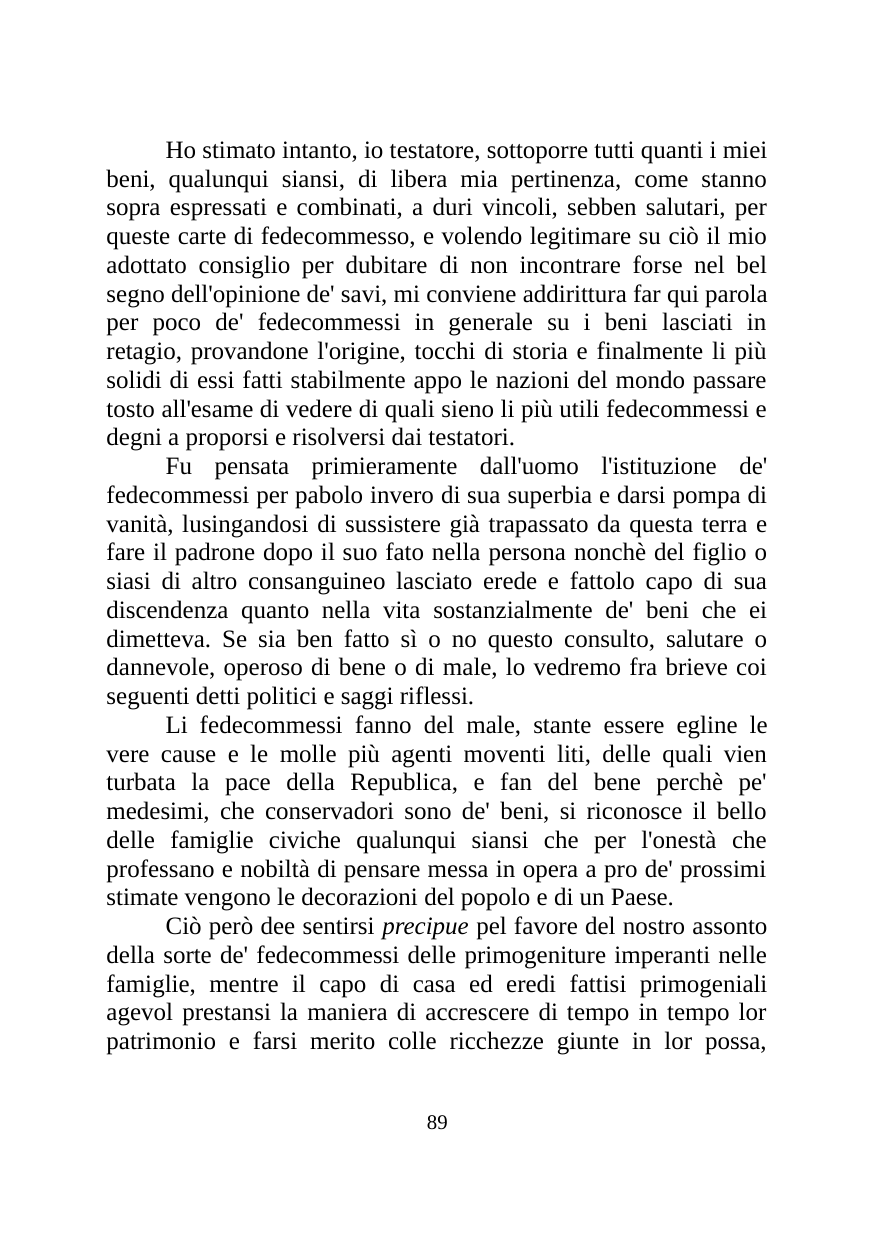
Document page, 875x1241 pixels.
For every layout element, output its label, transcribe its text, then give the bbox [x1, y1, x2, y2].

text Fu pensata primieramente dall'uomo l'istituzione de' fedecommessi per pabolo invero di sua superbia e darsi pompa di vanità, lusingandosi di sussistere già trapassato da questa terra e fare il padrone dopo il suo fato nella persona nonchè del figlio o siasi di altro consanguineo lasciato erede e fattolo capo di sua discendenza quanto nella vita sostanzialmente de' beni che ei dimetteva. Se sia ben fatto sì o no questo consulto, salutare o dannevole, operoso di bene o di male, lo vedremo fra brieve coi seguenti detti politici e saggi riflessi. [106, 451, 768, 710]
text Li fedecommessi fanno del male, stante essere egline le vere cause e le molle più agenti moventi liti, delle quali vien turbata la pace della Republica, e fan del bene perchè pe' medesimi, che conservadori sono de' beni, si riconosce il bello delle famiglie civiche qualunqui siansi che per l'onestà che professano e nobiltà di pensare messa in opera a pro de' prossimi stimate vengono le decorazioni del popolo e di un Paese. [106, 710, 768, 911]
text Ciò però dee sentirsi precipue pel favore del nostro assonto della sorte de' fedecommessi delle primogeniture imperanti nelle famiglie, mentre il capo di casa ed eredi fattisi primogeniali agevol prestansi la maniera di accrescere di tempo in tempo lor patrimonio e farsi merito colle ricchezze giunte in lor possa, [106, 911, 768, 1055]
text Ho stimato intanto, io testatore, sottoporre tutti quanti i miei beni, qualunqui siansi, di libera mia pertinenza, come stanno sopra espressati e combinati, a duri vincoli, sebben salutari, per queste carte di fedecommesso, e volendo legitimare su ciò il mio adottato consiglio per dubitare di non incontrare forse nel bel segno dell'opinione de' savi, mi conviene addirittura far qui parola per poco de' fedecommessi in generale su i beni lasciati in retagio, provandone l'origine, tocchi di storia e finalmente li più solidi di essi fatti stabilmente appo le nazioni del mondo passare tosto all'esame di vedere di quali sieno li più utili fedecommessi e degni a proporsi e risolversi dai testatori. [106, 135, 768, 451]
